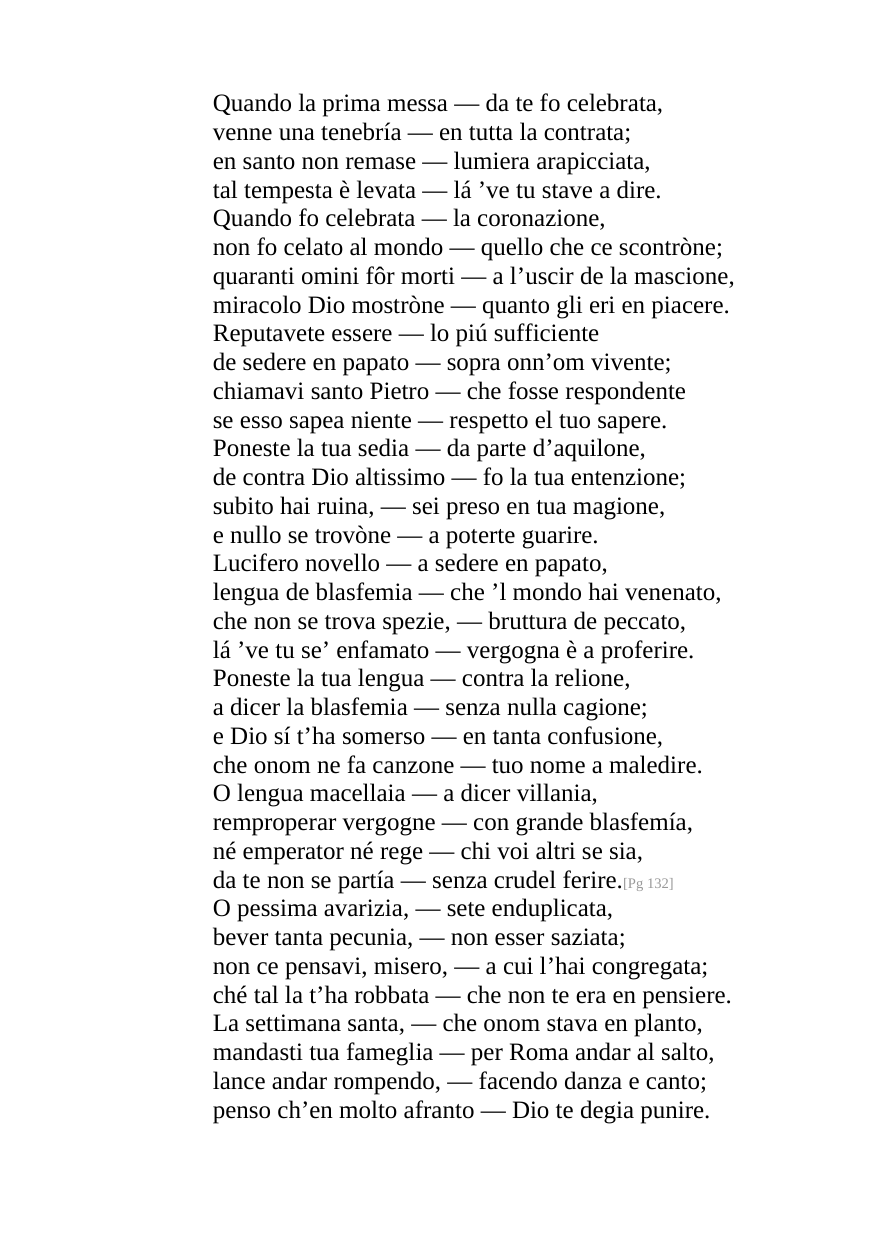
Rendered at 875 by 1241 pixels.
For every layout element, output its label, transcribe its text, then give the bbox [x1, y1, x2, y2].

text O pessima avarizia, — sete enduplicata, bever tanta pecunia, — non esser saziata; non ce pensavi, misero, — a cui l’hai congregata; ché tal la t’ha robbata — che non te era en pensiere. [213, 893, 779, 1008]
text Poneste la tua lengua — contra la relione, a dicer la blasfemia — senza nulla cagione; e Dio sí t’ha somerso — en tanta confusione, che onom ne fa canzone — tuo nome a maledire. [213, 663, 779, 778]
text Reputavete essere — lo piú sufficiente de sedere en papato — sopra onn’om vivente; chiamavi santo Pietro — che fosse respondente se esso sapea niente — respetto el tuo sapere. [213, 318, 779, 433]
text O lengua macellaia — a dicer villania, remproperar vergogne — con grande blasfemía, né emperator né rege — chi voi altri se sia, da te non se partía — senza crudel ferire.[Pg 132] [213, 778, 779, 893]
text Poneste la tua sedia — da parte d’aquilone, de contra Dio altissimo — fo la tua entenzione; subito hai ruina, — sei preso en tua magione, e nullo se trovòne — a poterte guarire. [213, 433, 779, 548]
text La settimana santa, — che onom stava en planto, mandasti tua fameglia — per Roma andar al salto, lance andar rompendo, — facendo danza e canto; penso ch’en molto afranto — Dio te degia punire. [213, 1008, 779, 1123]
text Quando la prima messa — da te fo celebrata, venne una tenebría — en tutta la contrata; en santo non remase — lumiera arapicciata, tal tempesta è levata — lá ’ve tu stave a dire. [213, 88, 779, 203]
text Quando fo celebrata — la coronazione, non fo celato al mondo — quello che ce scontròne; quaranti omini fôr morti — a l’uscir de la mascione, miracolo Dio mostròne — quanto gli eri en piacere. [213, 203, 779, 318]
text Lucifero novello — a sedere en papato, lengua de blasfemia — che ’l mondo hai venenato, che non se trova spezie, — bruttura de peccato, lá ’ve tu se’ enfamato — vergogna è a proferire. [213, 548, 779, 663]
